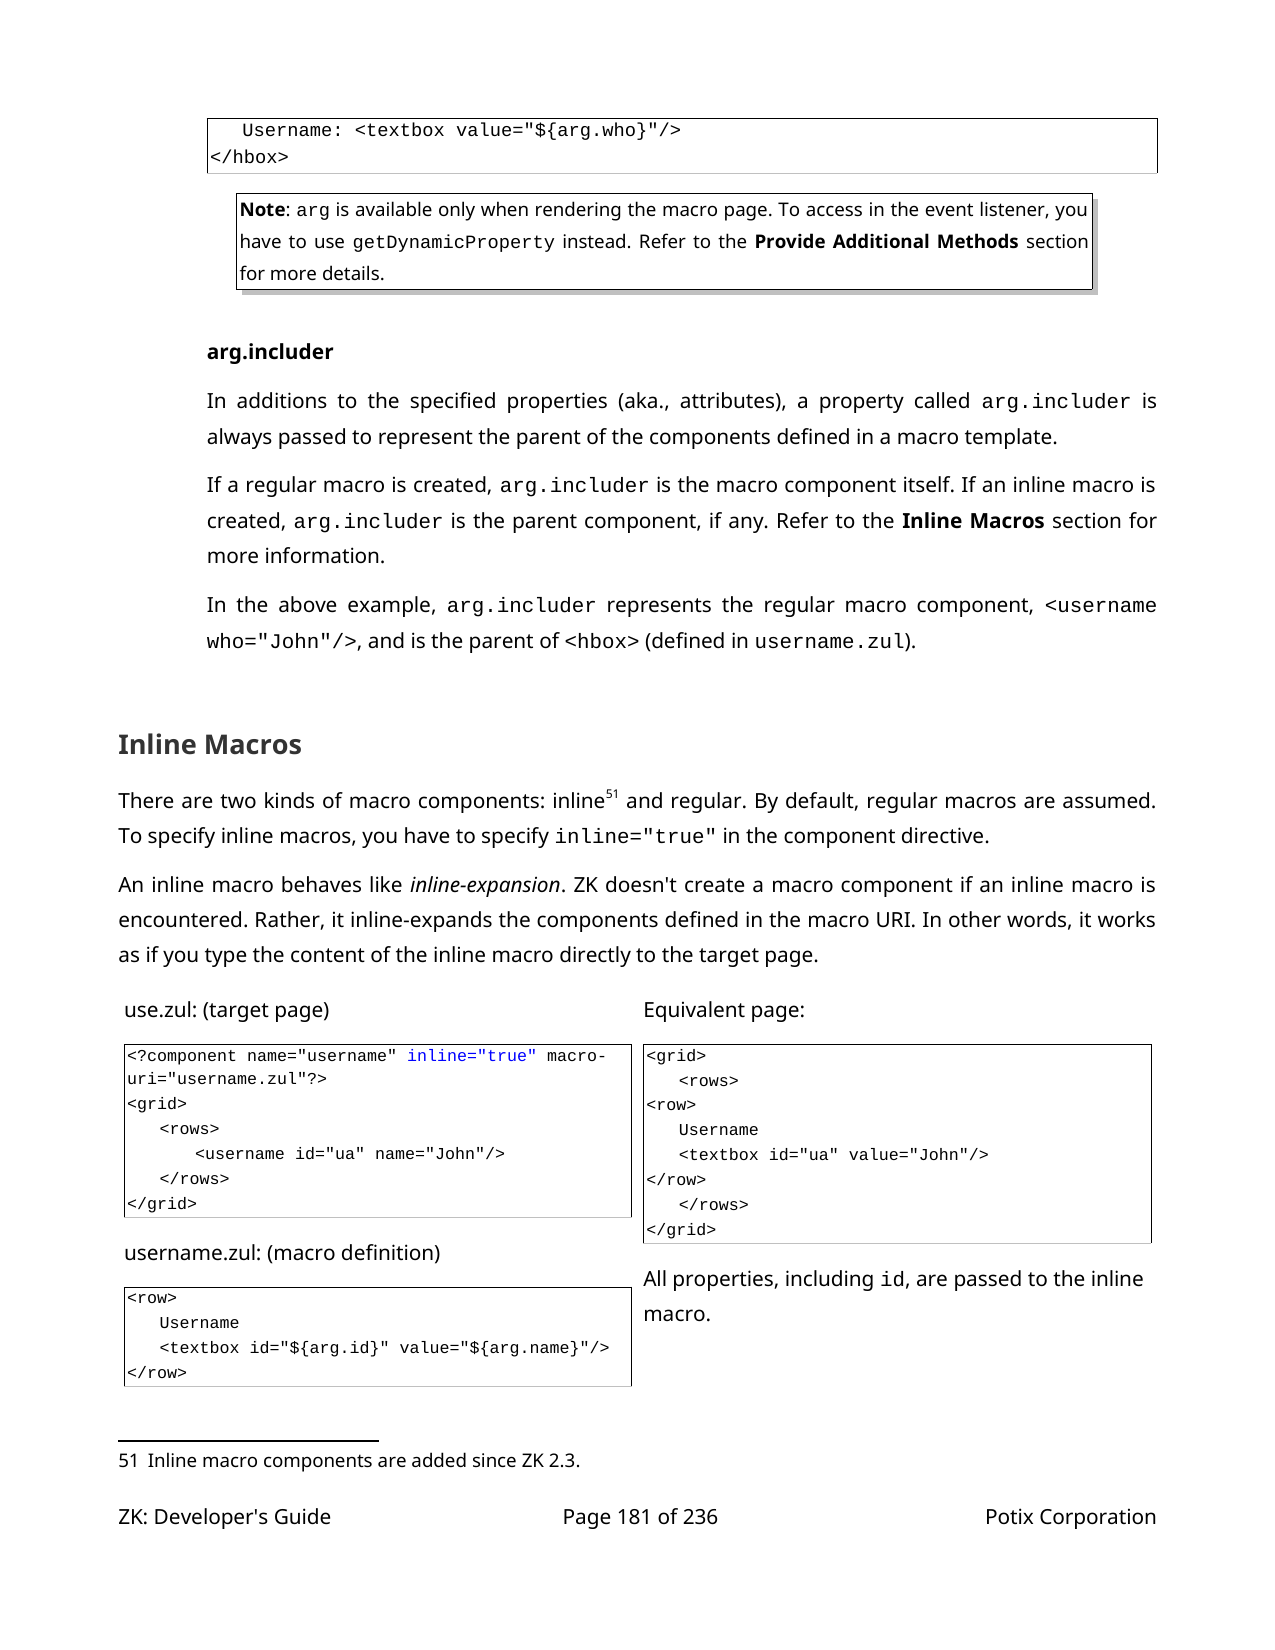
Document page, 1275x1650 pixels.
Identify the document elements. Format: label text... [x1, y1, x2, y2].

text </hbox> [208, 145, 1157, 173]
text In additions to the specified properties (aka., attributes), a property called arg.includer is always passed to represent the parent of the components defined in a macro template. [207, 386, 1157, 450]
text In the above example, arg.includer represents the regular macro component, <username who="John"/>, and is the parent of <hbox> (defined in username.zul). [207, 591, 1157, 654]
text An inline macro behaves like inline-expansion. ZK doesn't create a macro component if an inline macro is encountered. Rather, it inline-expands the components defined in the macro URI. In other words, it works as if you type the content of the inline macro directly to the target page. [118, 870, 1157, 969]
subtitle Inline Macros [118, 725, 1157, 762]
text Username: <textbox value="${arg.who}"/> [208, 119, 1157, 142]
table_header Equivalent page: <grid> <rows> <row> Username <textbox id="ua" value="John"/> </row> </rows> </grid> All properties, including id, are passed to the inline macro. [638, 990, 1157, 1392]
text There are two kinds of macro components: inline and regular. By default, regular macros are assumed. To specify inline macros, you have to specify inline="true" in the component directive. [118, 786, 1157, 849]
text Note: arg is available only when rendering the macro page. To access in the event listener, you have to use getDynamicProperty instead. Refer to the Provide Additional Methods section for more details. [237, 194, 1092, 289]
text Inline macro components are added since ZK 2.3. [118, 1447, 1157, 1473]
subtitle arg.includer [207, 337, 1157, 366]
text If a regular macro is created, arg.includer is the macro component itself. If an inline macro is created, arg.includer is the parent component, if any. Refer to the Inline Macros section for more information. [207, 471, 1157, 570]
table_header use.zul: (target page) <?component name="username" inline="true" macro-uri="username.zul"?> <grid> <rows> <username id="ua" name="John"/> </rows> </grid> username.zul: (macro definition) <row> Username <textbox id="${arg.id}" value="${arg.name}"/> </row> [118, 990, 637, 1392]
